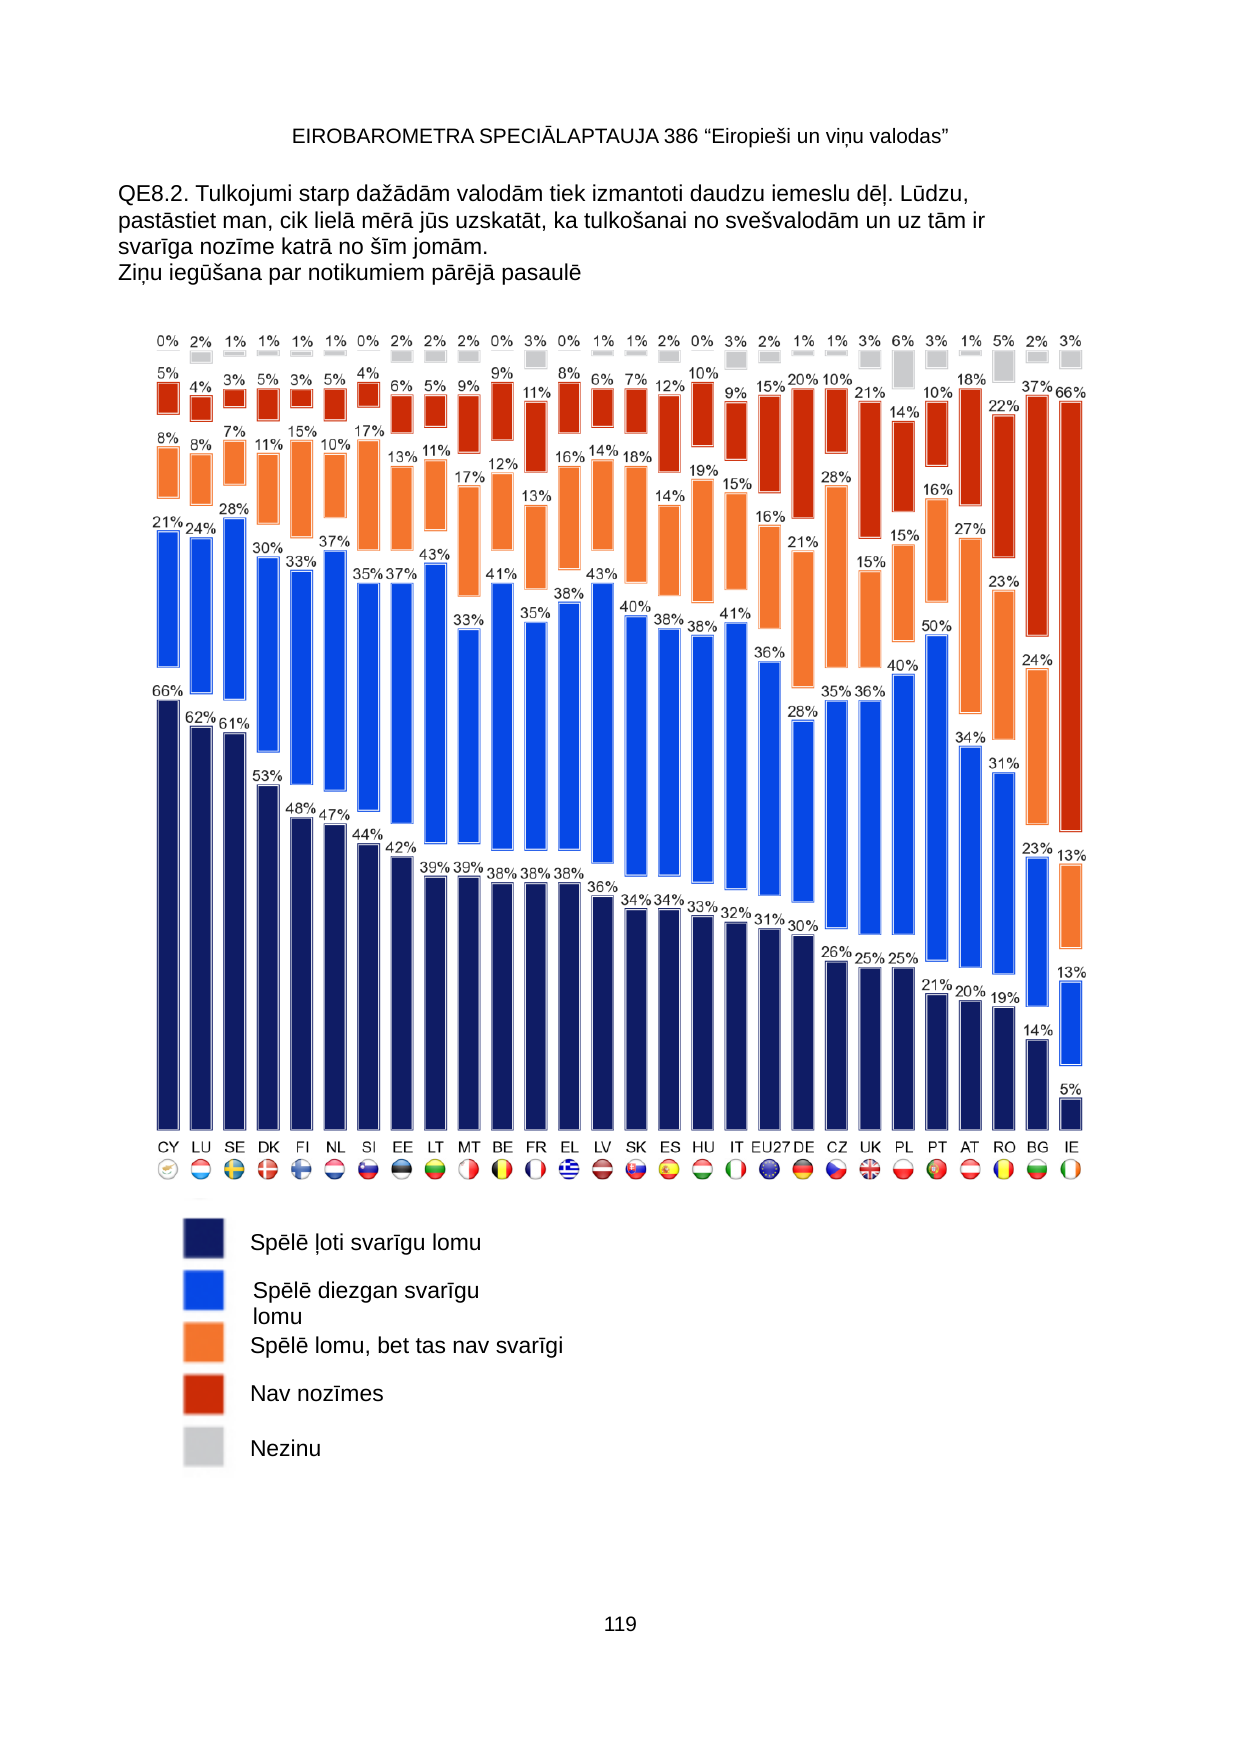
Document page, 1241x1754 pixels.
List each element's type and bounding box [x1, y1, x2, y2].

picture [136, 328, 1108, 1185]
picture [146, 1198, 236, 1482]
